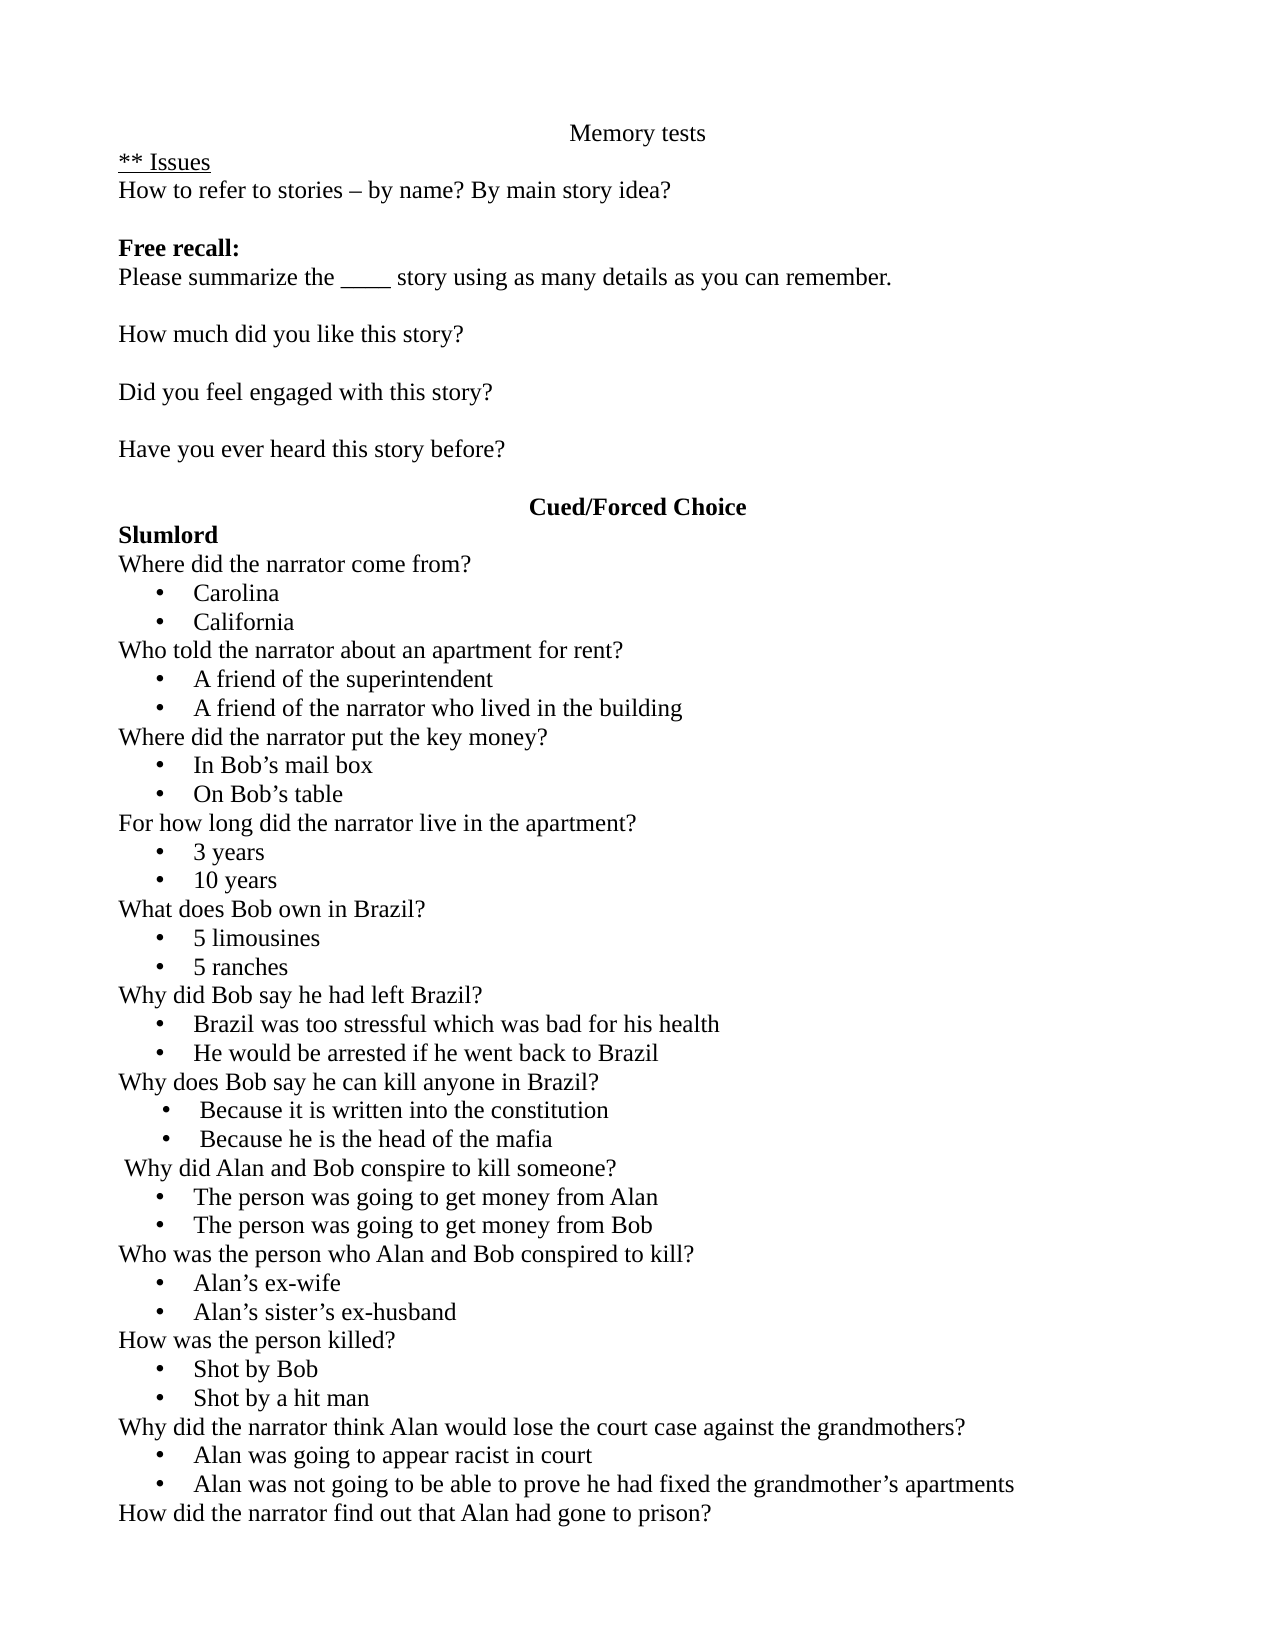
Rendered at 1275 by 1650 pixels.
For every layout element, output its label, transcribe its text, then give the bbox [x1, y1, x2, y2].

list Alan’s ex-wife [156, 1268, 1157, 1297]
list On Bob’s table [156, 779, 1157, 808]
list In Bob’s mail box [156, 751, 1157, 779]
list Carolina [156, 578, 1157, 607]
text Cued/Forced Choice [118, 492, 1157, 521]
list Alan was going to appear racist in court [156, 1441, 1157, 1469]
text Have you ever heard this story before? [118, 434, 1157, 463]
text Did you feel engaged with this story? [118, 377, 1157, 406]
text Who told the narrator about an apartment for rent? [118, 636, 1157, 664]
text Why did Bob say he had left Brazil? [118, 981, 1157, 1009]
text Memory tests [118, 118, 1157, 147]
list Because he is the head of the mafia [162, 1124, 1157, 1153]
list Shot by Bob [156, 1354, 1157, 1383]
text How much did you like this story? [118, 319, 1157, 348]
text Where did the narrator put the key money? [118, 722, 1157, 751]
text Free recall: [118, 233, 1157, 262]
list Shot by a hit man [156, 1383, 1157, 1412]
text Why did the narrator think Alan would lose the court case against the grandmothers? [118, 1412, 1157, 1441]
list He would be arrested if he went back to Brazil [156, 1038, 1157, 1067]
list 5 limousines [156, 923, 1157, 952]
text Please summarize the ____ story using as many details as you can remember. [118, 262, 1157, 291]
list The person was going to get money from Alan [156, 1182, 1157, 1211]
list Alan’s sister’s ex-husband [156, 1297, 1157, 1326]
list A friend of the superintendent [156, 664, 1157, 693]
text ** Issues How to refer to stories – by name? By main story idea? [118, 147, 1157, 204]
list 3 years [156, 837, 1157, 866]
text What does Bob own in Brazil? [118, 894, 1157, 923]
text How was the person killed? [118, 1326, 1157, 1354]
list Because it is written into the constitution [162, 1096, 1157, 1124]
text For how long did the narrator live in the apartment? [118, 808, 1157, 837]
list Brazil was too stressful which was bad for his health [156, 1009, 1157, 1038]
text Why does Bob say he can kill anyone in Brazil? [118, 1067, 1157, 1096]
text Where did the narrator come from? [118, 549, 1157, 578]
text Who was the person who Alan and Bob conspired to kill? [118, 1239, 1157, 1268]
list The person was going to get money from Bob [156, 1211, 1157, 1239]
list Alan was not going to be able to prove he had fixed the grandmother’s apartments [156, 1469, 1157, 1498]
list California [156, 607, 1157, 636]
text How did the narrator find out that Alan had gone to prison? [118, 1498, 1157, 1527]
list A friend of the narrator who lived in the building [156, 693, 1157, 722]
list 10 years [156, 866, 1157, 894]
list 5 ranches [156, 952, 1157, 981]
text Why did Alan and Bob conspire to kill someone? [118, 1153, 1157, 1182]
text Slumlord [118, 521, 1157, 549]
